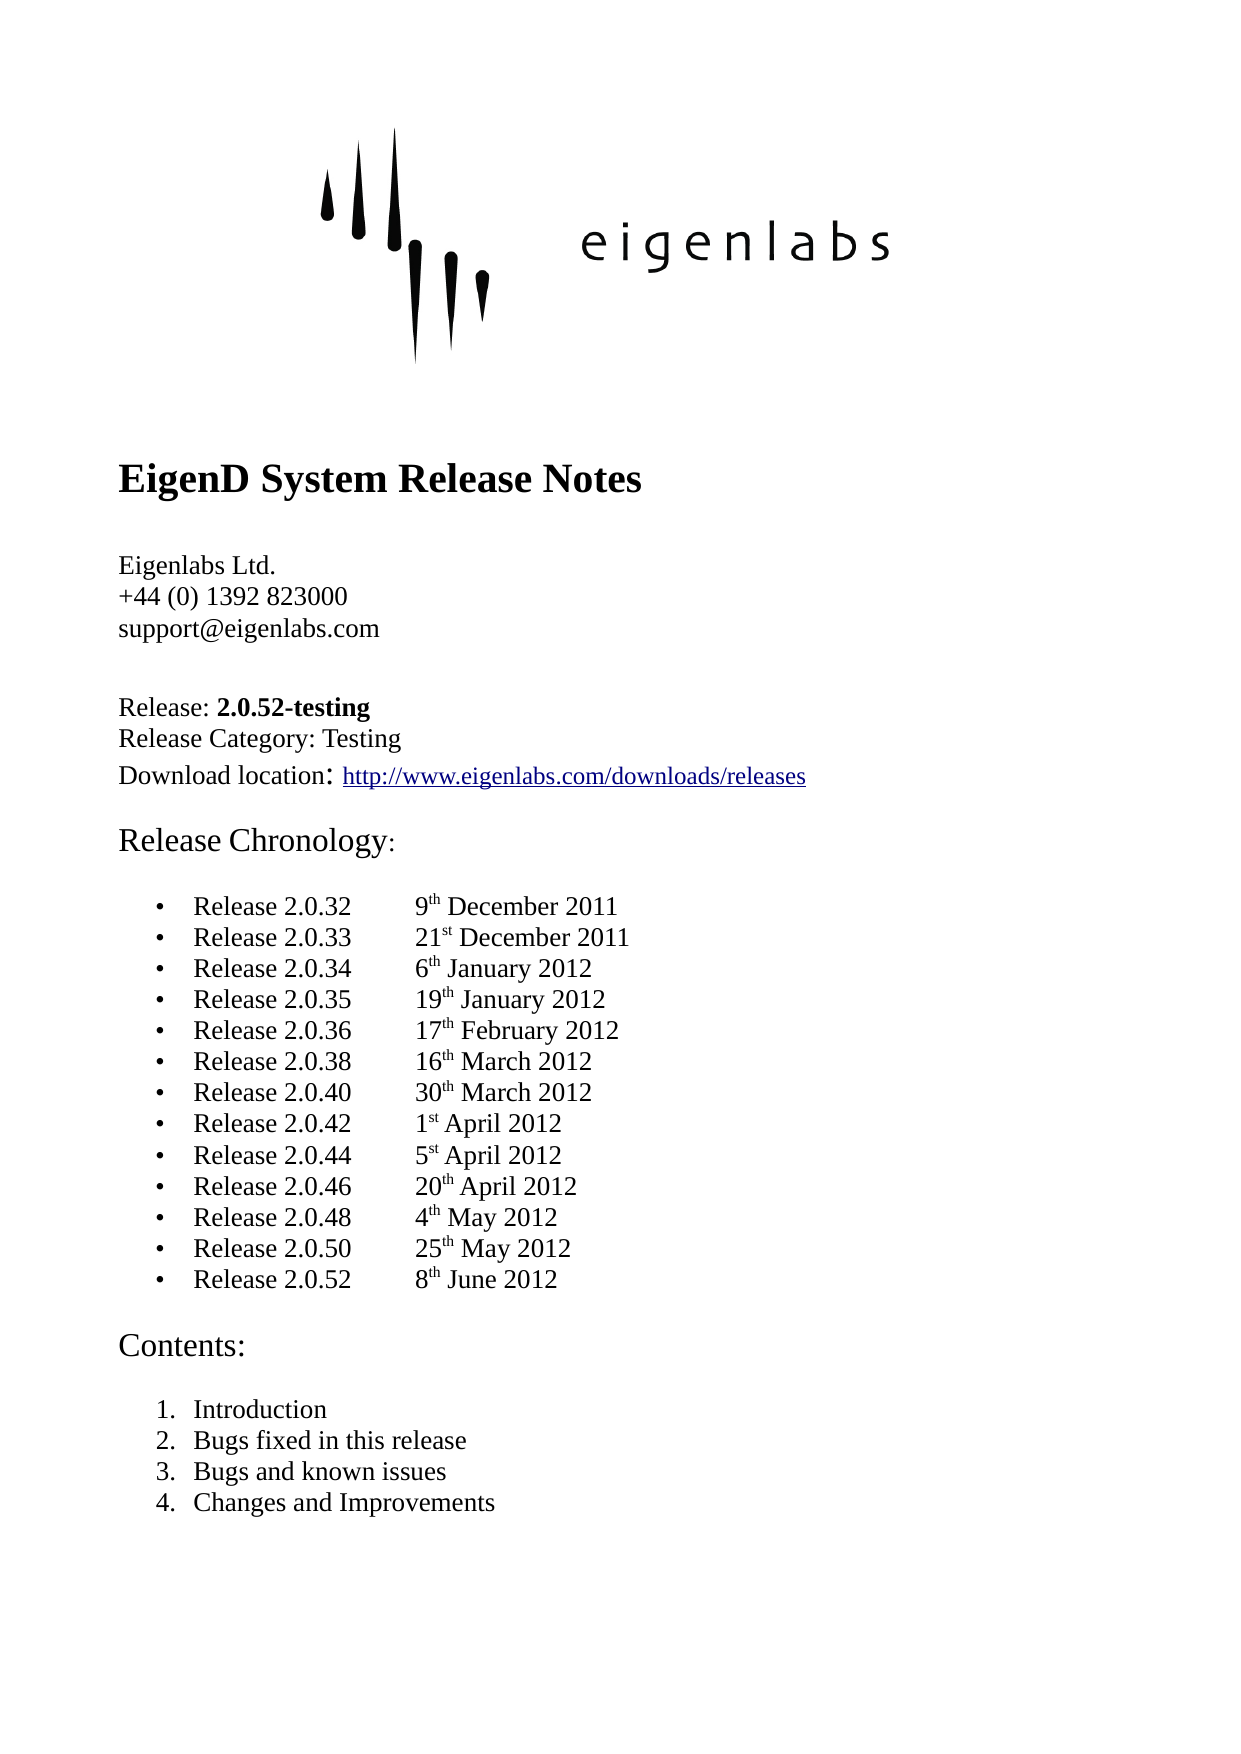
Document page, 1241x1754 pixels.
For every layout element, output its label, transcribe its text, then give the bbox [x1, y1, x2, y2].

list Release 2.0.44 5st April 2012 [156, 1139, 1122, 1170]
text Release Category: Testing [118, 722, 1122, 753]
list Release 2.0.34 6th January 2012 [156, 952, 1122, 983]
list Release 2.0.36 17th February 2012 [156, 1014, 1122, 1045]
list Changes and Improvements [156, 1486, 1122, 1517]
list Release 2.0.46 20th April 2012 [156, 1170, 1122, 1201]
text EigenD System Release Notes [118, 453, 1122, 501]
list Release 2.0.35 19th January 2012 [156, 983, 1122, 1014]
list Release 2.0.42 1st April 2012 [156, 1108, 1122, 1139]
list Release 2.0.38 16th March 2012 [156, 1045, 1122, 1076]
list Bugs fixed in this release [156, 1424, 1122, 1455]
list Release 2.0.52 8th June 2012 [156, 1263, 1122, 1294]
list Release 2.0.33 21st December 2011 [156, 921, 1122, 952]
list Release 2.0.32 9th December 2011 [156, 889, 1122, 921]
list Release 2.0.50 25th May 2012 [156, 1232, 1122, 1263]
text Release: 2.0.52-testing [118, 691, 1122, 722]
list Introduction [156, 1393, 1122, 1424]
text +44 (0) 1392 823000 [118, 581, 1122, 612]
text Download location: http://www.eigenlabs.com/downloads/releases [118, 753, 1122, 791]
text Release Chronology: [118, 820, 1122, 858]
text Contents: [118, 1326, 1122, 1364]
list Release 2.0.48 4th May 2012 [156, 1201, 1122, 1232]
text Eigenlabs Ltd. [118, 549, 1122, 581]
list Release 2.0.40 30th March 2012 [156, 1076, 1122, 1108]
text support@eigenlabs.com [118, 612, 1122, 643]
picture [296, 118, 915, 372]
list Bugs and known issues [156, 1455, 1122, 1486]
